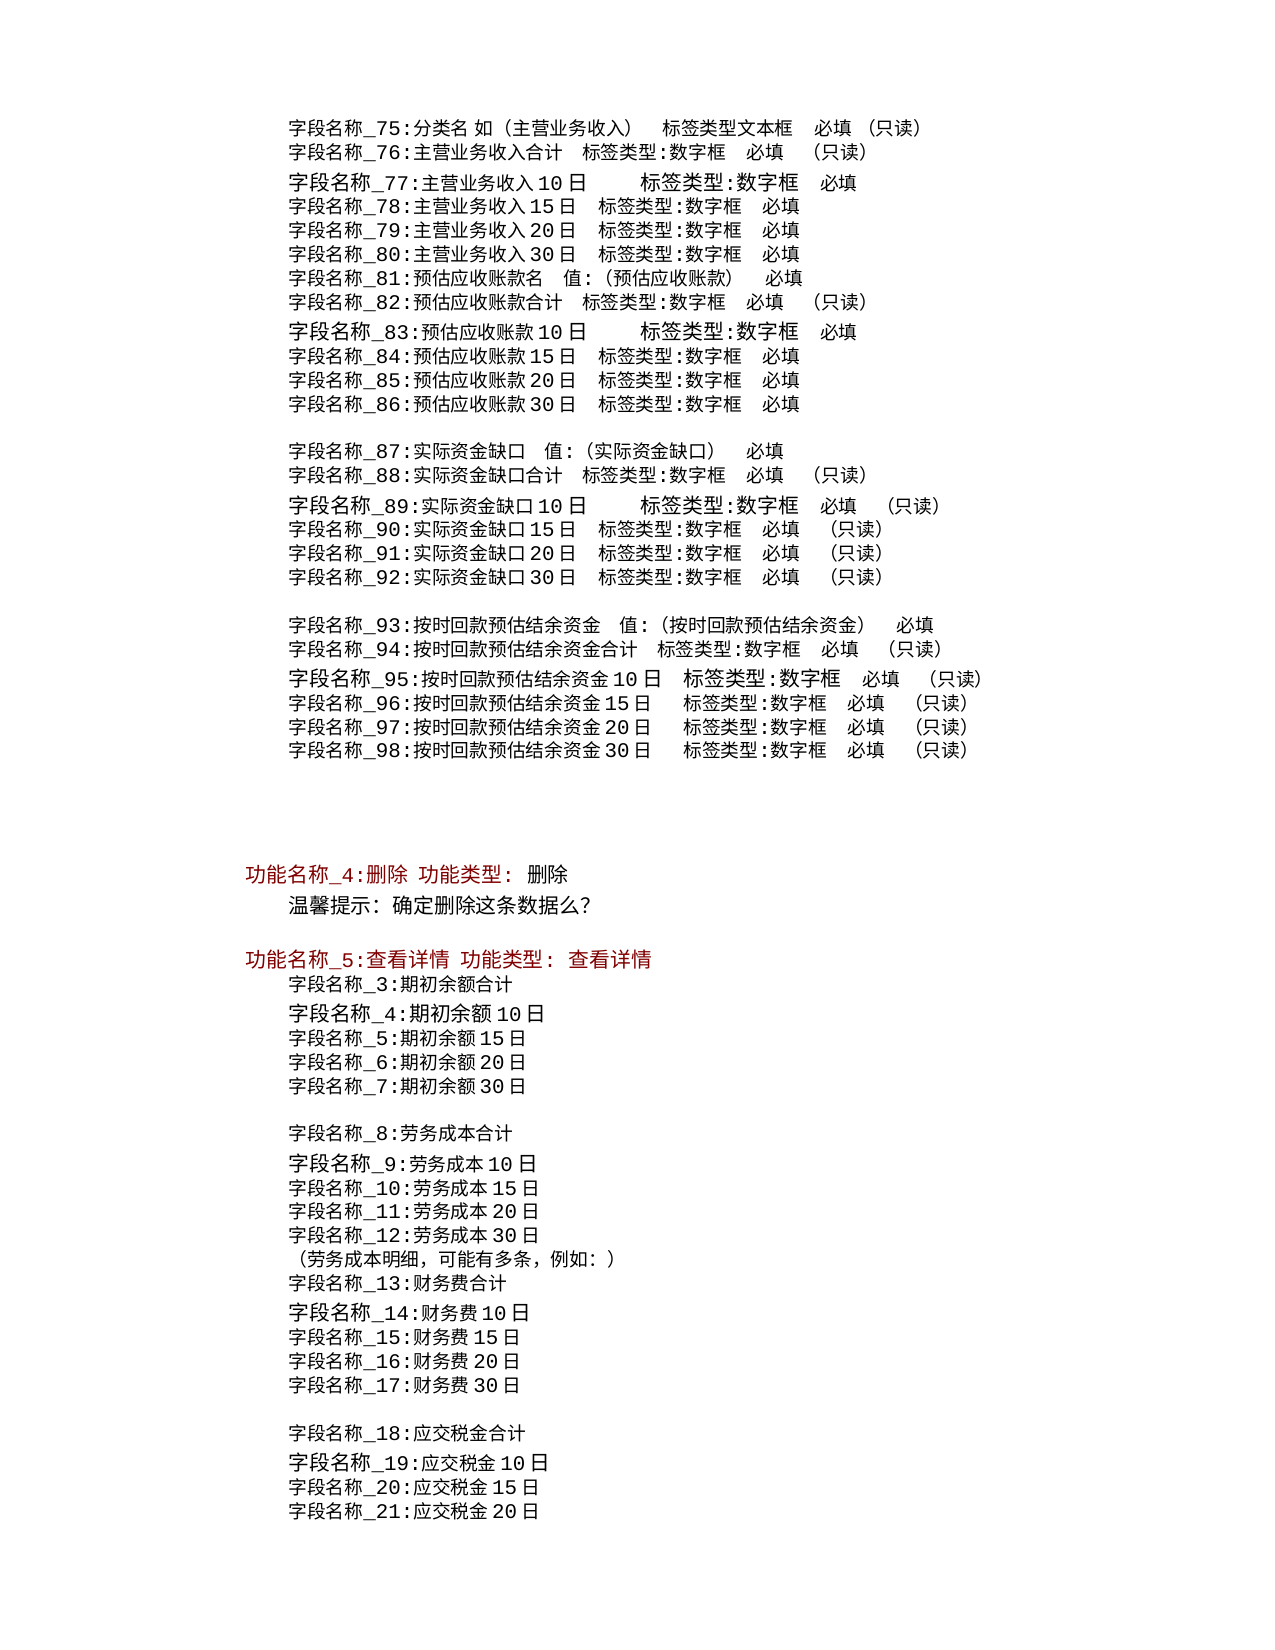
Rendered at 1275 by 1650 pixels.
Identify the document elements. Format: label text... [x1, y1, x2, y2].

text 字段名称_83:预估应收账款10日 标签类型:数字框 必填 [118, 316, 1157, 346]
text 字段名称_7:期初余额30日 [118, 1076, 1157, 1099]
text 字段名称_16:财务费20日 [118, 1351, 1157, 1375]
text 字段名称_6:期初余额20日 [118, 1052, 1157, 1076]
text 字段名称_90:实际资金缺口15日 标签类型:数字框 必填 （只读） [118, 519, 1157, 543]
text 字段名称_81:预估应收账款名 值:（预估应收账款） 必填 [118, 268, 1157, 292]
text 功能名称_5:查看详情 功能类型: 查看详情 [118, 943, 1157, 974]
text 字段名称_98:按时回款预估结余资金30日 标签类型:数字框 必填 （只读） [118, 740, 1157, 764]
text 字段名称_97:按时回款预估结余资金20日 标签类型:数字框 必填 （只读） [118, 716, 1157, 740]
text 功能名称_4:删除 功能类型: 删除 [118, 859, 1157, 889]
text 字段名称_92:实际资金缺口30日 标签类型:数字框 必填 （只读） [118, 567, 1157, 591]
text 字段名称_80:主营业务收入30日 标签类型:数字框 必填 [118, 244, 1157, 268]
text 温馨提示：确定删除这条数据么？ [118, 889, 1157, 919]
text 字段名称_96:按时回款预估结余资金15日 标签类型:数字框 必填 （只读） [118, 693, 1157, 716]
text 字段名称_17:财务费30日 [118, 1375, 1157, 1399]
text 字段名称_87:实际资金缺口 值:（实际资金缺口） 必填 [118, 441, 1157, 465]
text 字段名称_76:主营业务收入合计 标签类型:数字框 必填 （只读） [118, 142, 1157, 166]
text 字段名称_93:按时回款预估结余资金 值:（按时回款预估结余资金） 必填 [118, 614, 1157, 638]
text 字段名称_89:实际资金缺口10日 标签类型:数字框 必填 （只读） [118, 489, 1157, 519]
text 字段名称_18:应交税金合计 [118, 1422, 1157, 1446]
text 字段名称_85:预估应收账款20日 标签类型:数字框 必填 [118, 370, 1157, 394]
text 字段名称_5:期初余额15日 [118, 1028, 1157, 1052]
text 字段名称_3:期初余额合计 [118, 974, 1157, 997]
text 字段名称_79:主营业务收入20日 标签类型:数字框 必填 [118, 220, 1157, 244]
text 字段名称_95:按时回款预估结余资金10日 标签类型:数字框 必填 （只读） [118, 662, 1157, 693]
text 字段名称_19:应交税金10日 [118, 1446, 1157, 1477]
text 字段名称_86:预估应收账款30日 标签类型:数字框 必填 [118, 394, 1157, 417]
text 字段名称_15:财务费15日 [118, 1327, 1157, 1351]
text 字段名称_12:劳务成本30日 [118, 1225, 1157, 1249]
text 字段名称_82:预估应收账款合计 标签类型:数字框 必填 （只读） [118, 292, 1157, 316]
text （劳务成本明细，可能有多条，例如：） [118, 1249, 1157, 1273]
text 字段名称_77:主营业务收入10日 标签类型:数字框 必填 [118, 166, 1157, 196]
text 字段名称_78:主营业务收入15日 标签类型:数字框 必填 [118, 196, 1157, 220]
text 字段名称_14:财务费10日 [118, 1297, 1157, 1327]
text 字段名称_21:应交税金20日 [118, 1500, 1157, 1524]
text 字段名称_11:劳务成本20日 [118, 1201, 1157, 1225]
text 字段名称_13:财务费合计 [118, 1273, 1157, 1297]
text 字段名称_4:期初余额10日 [118, 997, 1157, 1028]
text 字段名称_10:劳务成本15日 [118, 1177, 1157, 1201]
text 字段名称_88:实际资金缺口合计 标签类型:数字框 必填 （只读） [118, 465, 1157, 489]
text 字段名称_75:分类名 如（主营业务收入） 标签类型文本框 必填 （只读） [118, 118, 1157, 142]
text 字段名称_8:劳务成本合计 [118, 1123, 1157, 1147]
text 字段名称_91:实际资金缺口20日 标签类型:数字框 必填 （只读） [118, 543, 1157, 567]
text 字段名称_84:预估应收账款15日 标签类型:数字框 必填 [118, 346, 1157, 370]
text 字段名称_9:劳务成本10日 [118, 1147, 1157, 1177]
text 字段名称_20:应交税金15日 [118, 1477, 1157, 1500]
text 字段名称_94:按时回款预估结余资金合计 标签类型:数字框 必填 （只读） [118, 638, 1157, 662]
